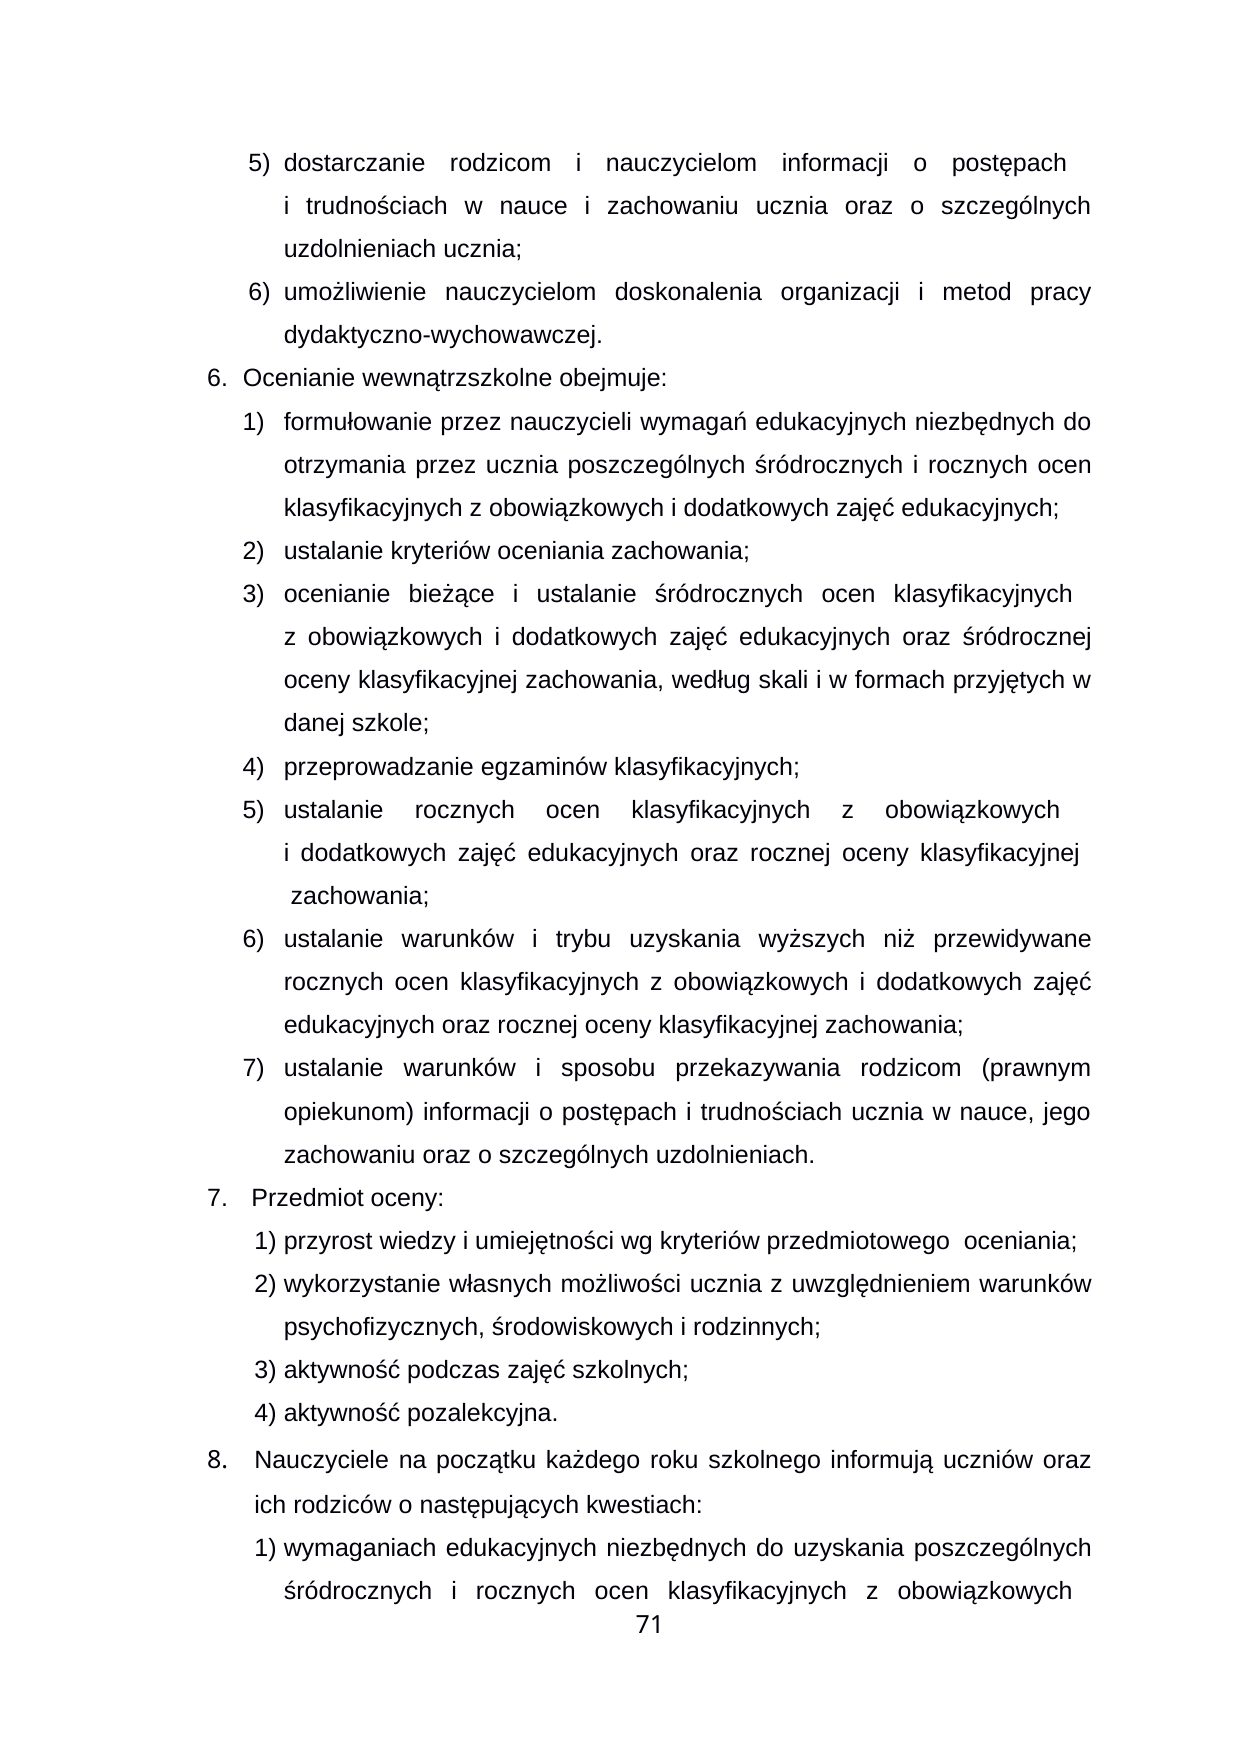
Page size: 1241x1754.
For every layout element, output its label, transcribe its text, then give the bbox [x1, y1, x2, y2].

list formułowanie przez nauczycieli wymagań edukacyjnych niezbędnych do otrzymania przez ucznia poszczególnych śródrocznych i rocznych ocen klasyfikacyjnych z obowiązkowych i dodatkowych zajęć edukacyjnych; [242, 406, 1092, 521]
list przyrost wiedzy i umiejętności wg kryteriów przedmiotowego oceniania; [254, 1226, 1092, 1254]
list aktywność pozalekcyjna. [254, 1398, 1092, 1427]
list Nauczyciele na początku każdego roku szkolnego informują uczniów oraz ich rodziców o następujących kwestiach: [207, 1441, 1092, 1519]
list ustalanie warunków i trybu uzyskania wyższych niż przewidywane rocznych ocen klasyfikacyjnych z obowiązkowych i dodatkowych zajęć edukacyjnych oraz rocznej oceny klasyfikacyjnej zachowania; [242, 924, 1092, 1039]
list aktywność podczas zajęć szkolnych; [254, 1355, 1092, 1384]
list wykorzystanie własnych możliwości ucznia z uwzględnieniem warunków psychofizycznych, środowiskowych i rodzinnych; [254, 1269, 1092, 1341]
list dostarczanie rodzicom i nauczycielom informacji o postępach i trudnościach w nauce i zachowaniu ucznia oraz o szczególnych uzdolnieniach ucznia; [248, 148, 1092, 263]
list ustalanie warunków i sposobu przekazywania rodzicom (prawnym opiekunom) informacji o postępach i trudnościach ucznia w nauce, jego zachowaniu oraz o szczególnych uzdolnieniach. [242, 1053, 1092, 1168]
list Ocenianie wewnątrzszkolne obejmuje: [207, 363, 1092, 392]
list umożliwienie nauczycielom doskonalenia organizacji i metod pracy dydaktyczno-wychowawczej. [248, 277, 1092, 349]
list ustalanie kryteriów oceniania zachowania; [242, 536, 1092, 564]
list ocenianie bieżące i ustalanie śródrocznych ocen klasyfikacyjnych z obowiązkowych i dodatkowych zajęć edukacyjnych oraz śródrocznej oceny klasyfikacyjnej zachowania, według skali i w formach przyjętych w danej szkole; [242, 579, 1092, 737]
list Przedmiot oceny: [207, 1183, 1092, 1211]
list przeprowadzanie egzaminów klasyfikacyjnych; [242, 751, 1092, 780]
list ustalanie rocznych ocen klasyfikacyjnych z obowiązkowych i dodatkowych zajęć edukacyjnych oraz rocznej oceny klasyfikacyjnej zachowania; [242, 794, 1092, 909]
list wymaganiach edukacyjnych niezbędnych do uzyskania poszczególnych śródrocznych i rocznych ocen klasyfikacyjnych z obowiązkowych [254, 1533, 1092, 1605]
